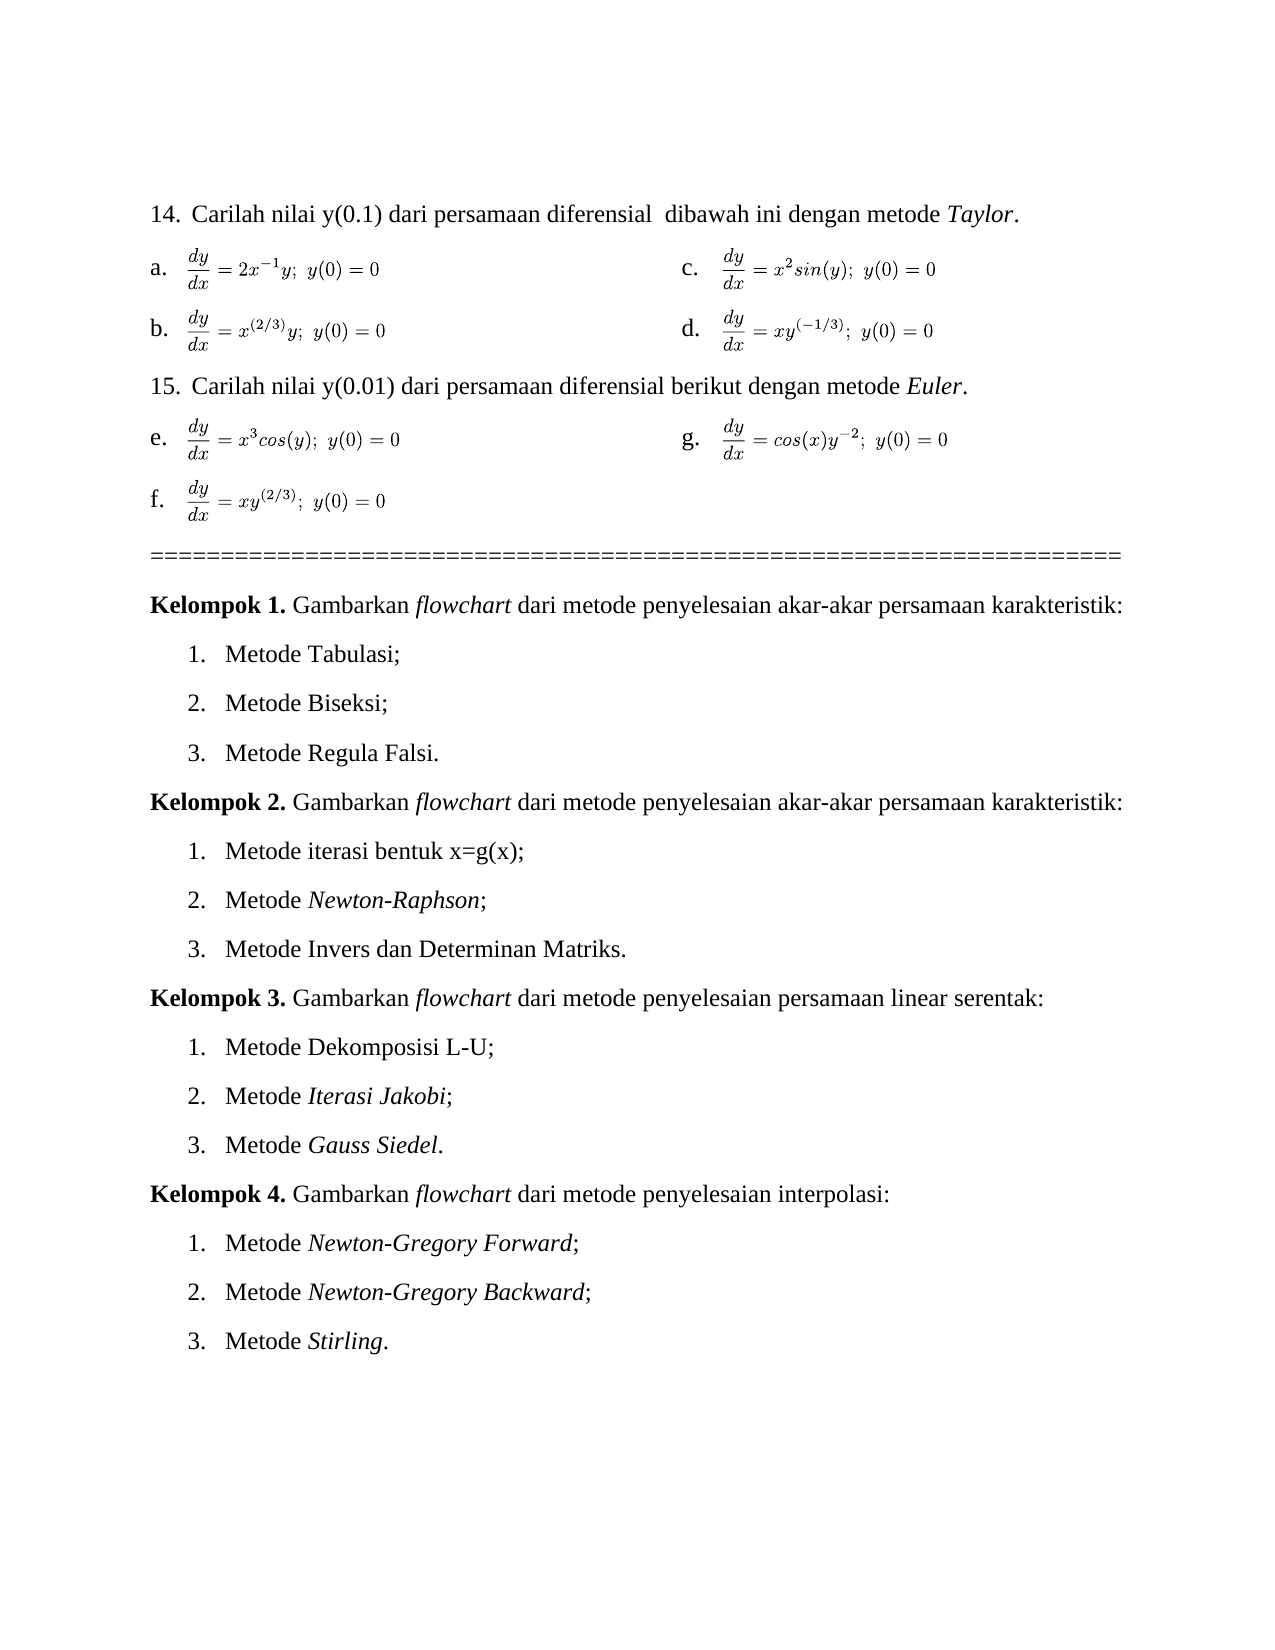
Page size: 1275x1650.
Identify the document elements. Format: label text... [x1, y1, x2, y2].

text Kelompok 2. Gambarkan flowchart dari metode penyelesaian akar-akar persamaan karakteristik: [150, 787, 1125, 815]
text Kelompok 1. Gambarkan flowchart dari metode penyelesaian akar-akar persamaan karakteristik: [150, 590, 1125, 619]
list Metode Iterasi Jakobi; [187, 1081, 1125, 1110]
text Kelompok 3. Gambarkan flowchart dari metode penyelesaian persamaan linear serentak: [150, 983, 1125, 1012]
list Metode Stirling. [187, 1326, 1125, 1355]
list Metode Tabulasi; [187, 639, 1125, 668]
list Carilah nilai y(0.01) dari persamaan diferensial berikut dengan metode Euler. [150, 371, 1125, 400]
text b. d. [150, 309, 1125, 351]
list Metode Biseksi; [187, 688, 1125, 717]
list Metode Newton-Gregory Backward; [187, 1277, 1125, 1306]
list Metode Invers dan Determinan Matriks. [187, 934, 1125, 963]
list Metode Regula Falsi. [187, 738, 1125, 766]
list Metode Newton-Raphson; [187, 885, 1125, 913]
list Metode Newton-Gregory Forward; [187, 1228, 1125, 1257]
text ===================================================================== [150, 541, 1125, 570]
list Kelompok 4. Gambarkan flowchart dari metode penyelesaian interpolasi: [150, 1179, 1125, 1208]
list Metode iterasi bentuk x=g(x); [187, 836, 1125, 864]
list Carilah nilai y(0.1) dari persamaan diferensial dibawah ini dengan metode Taylor. [150, 199, 1125, 228]
text f. [150, 480, 1125, 521]
text a. c. [150, 248, 1125, 289]
text e. g. [150, 418, 1125, 459]
list Metode Gauss Siedel. [187, 1130, 1125, 1159]
list Metode Dekomposisi L-U; [187, 1032, 1125, 1061]
